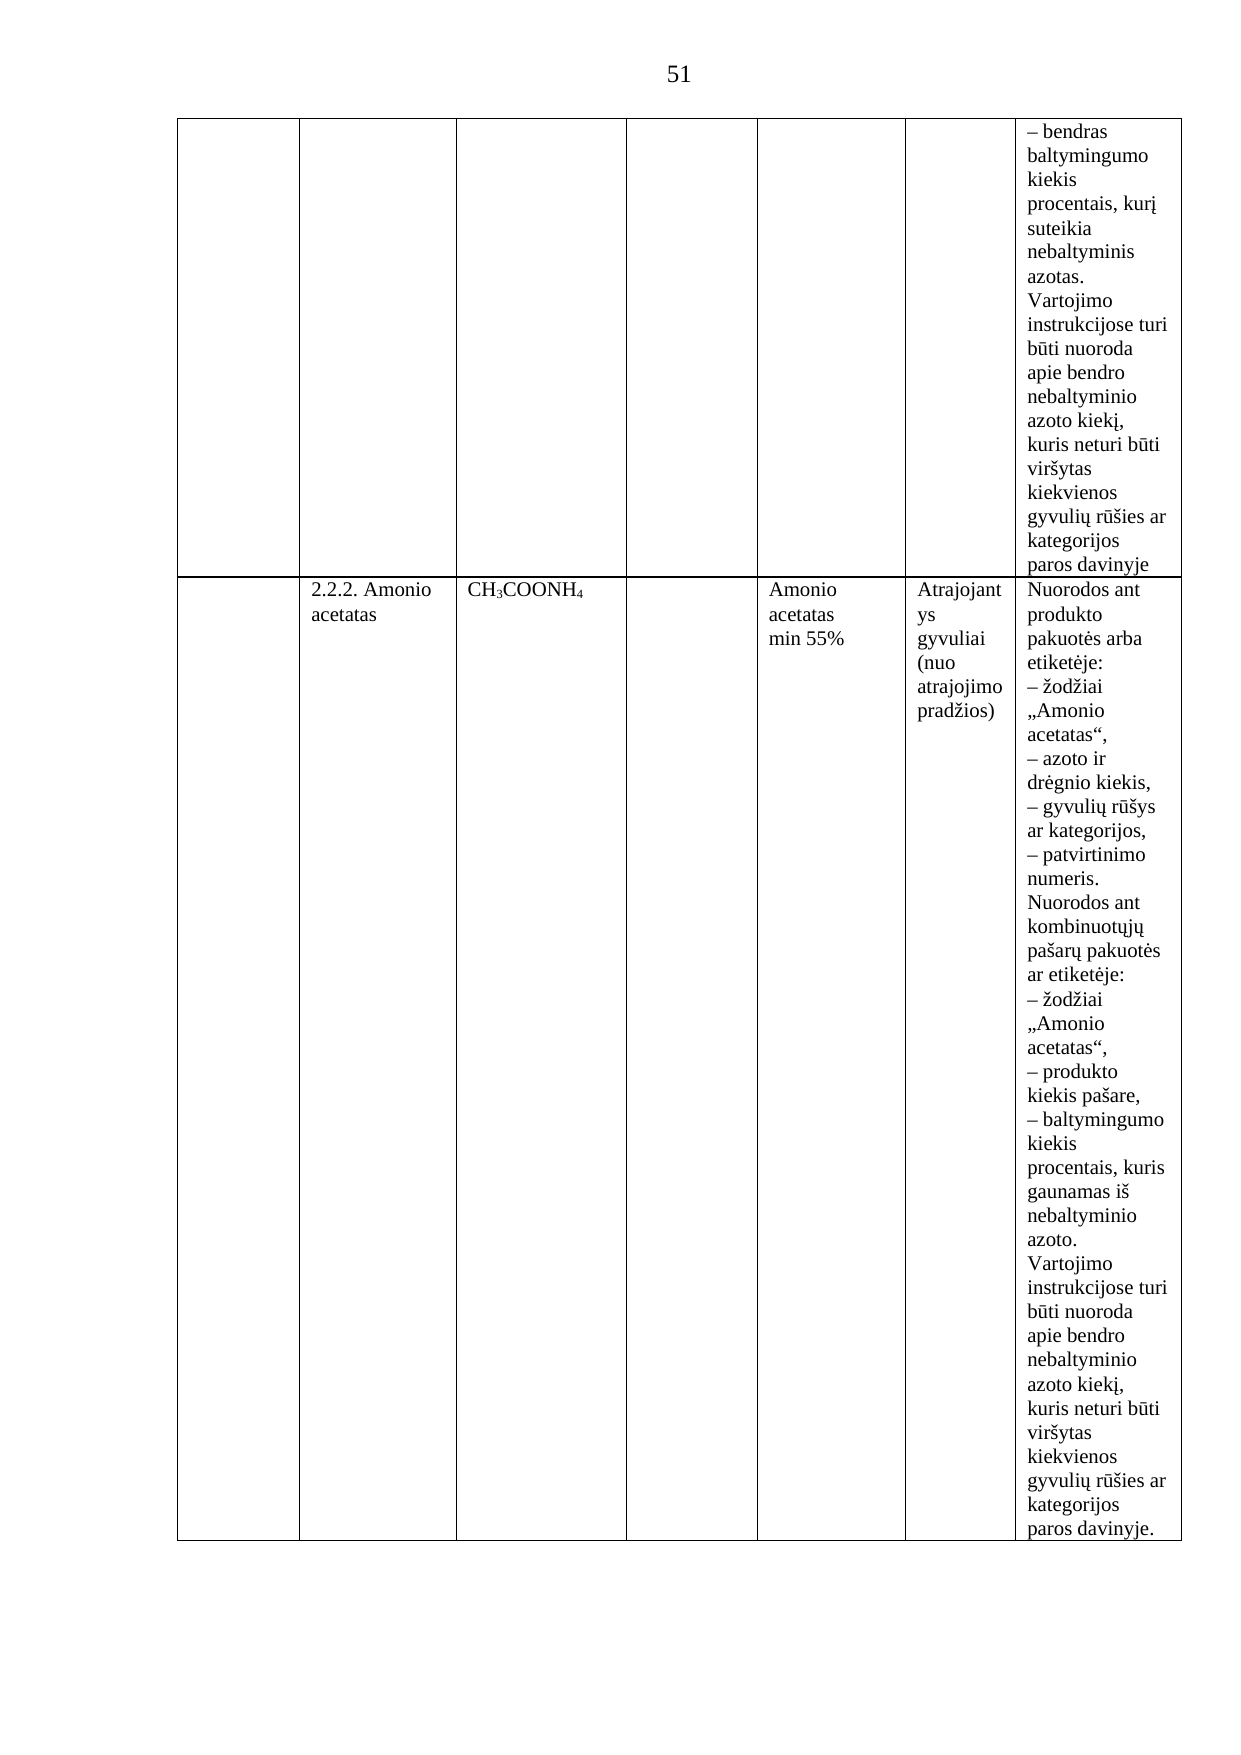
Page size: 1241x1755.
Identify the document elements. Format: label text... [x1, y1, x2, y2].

table_cell 2.2.2. Amonio acetatas [300, 578, 456, 1540]
table_cell [300, 119, 456, 576]
table_cell Atrajojantys gyvuliai (nuo atrajojimo pradžios) [906, 578, 1015, 1540]
table_cell CH3COONH4 [457, 578, 626, 1540]
table_cell [906, 119, 1015, 576]
table_cell [178, 578, 299, 1540]
table_cell [178, 119, 299, 576]
table_cell [758, 119, 905, 576]
table_cell – bendras baltymingumo kiekis procentais, kurį suteikia nebaltyminis azotas. Vartojimo instrukcijose turi būti nuoroda apie bendro nebaltyminio azoto kiekį, kuris neturi būti viršytas kiekvienos gyvulių rūšies ar kategorijos paros davinyje [1016, 119, 1181, 576]
table_cell [627, 119, 757, 576]
table_cell [457, 119, 626, 576]
table_cell Nuorodos ant produkto pakuotės arba etiketėje: – žodžiai „Amonio acetatas“, – azoto ir drėgnio kiekis, – gyvulių rūšys ar kategorijos, – patvirtinimo numeris. Nuorodos ant kombinuotųjų pašarų pakuotės ar etiketėje: – žodžiai „Amonio acetatas“, – produkto kiekis pašare, – baltymingumo kiekis procentais, kuris gaunamas iš nebaltyminio azoto. Vartojimo instrukcijose turi būti nuoroda apie bendro nebaltyminio azoto kiekį, kuris neturi būti viršytas kiekvienos gyvulių rūšies ar kategorijos paros davinyje. [1016, 578, 1181, 1540]
table_cell Amonio acetatas min 55% [758, 578, 905, 1540]
table_cell [627, 578, 757, 1540]
